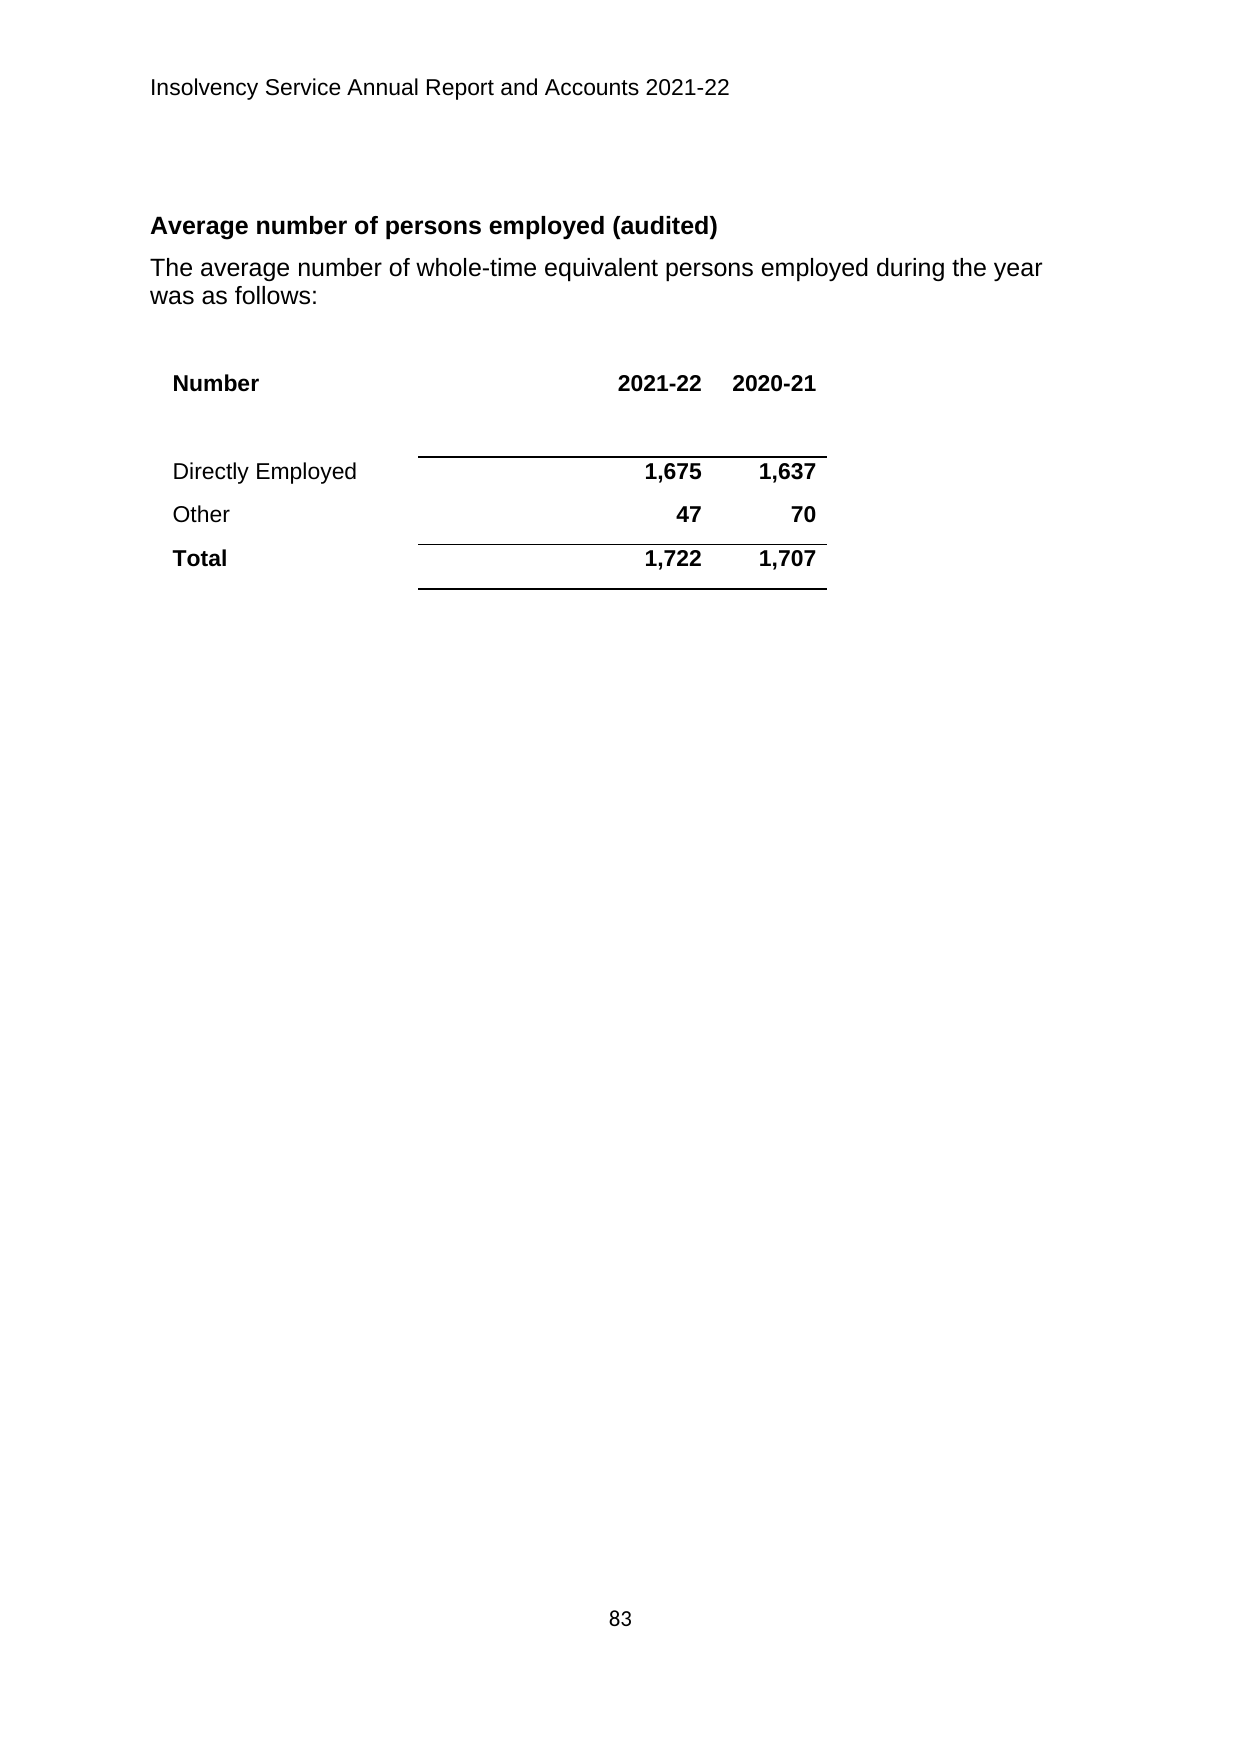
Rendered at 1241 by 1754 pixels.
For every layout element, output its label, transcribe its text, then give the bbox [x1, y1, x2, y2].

table_header [285, 370, 372, 413]
table_cell [285, 413, 372, 456]
table_cell 47 [418, 501, 713, 544]
table_header 2020-21 [713, 370, 827, 413]
text The average number of whole-time equivalent persons employed during the year was as follows: [150, 253, 1090, 310]
table_cell [372, 544, 395, 588]
table_cell [395, 456, 418, 501]
table_cell [372, 501, 395, 544]
table_cell Other [161, 501, 285, 544]
table_cell 70 [713, 501, 827, 544]
table_cell [372, 456, 395, 501]
table_cell [395, 413, 418, 456]
table_cell [285, 501, 372, 544]
table_cell Directly Employed [161, 456, 372, 501]
table_cell [161, 413, 285, 456]
table_header 2021-22 [372, 370, 713, 413]
table_cell [713, 413, 827, 456]
table_cell 1,707 [713, 545, 827, 588]
table_cell 1,637 [713, 458, 827, 501]
table_cell Total [161, 544, 285, 588]
table_cell [418, 413, 713, 456]
table_cell [285, 544, 372, 588]
table_cell 1,722 [418, 545, 713, 588]
table_cell [395, 544, 418, 588]
subtitle Average number of persons employed (audited) [150, 211, 1090, 240]
table_cell 1,675 [418, 458, 713, 501]
table_header Number [161, 370, 285, 413]
table_cell [372, 413, 395, 456]
table_cell [395, 501, 418, 544]
